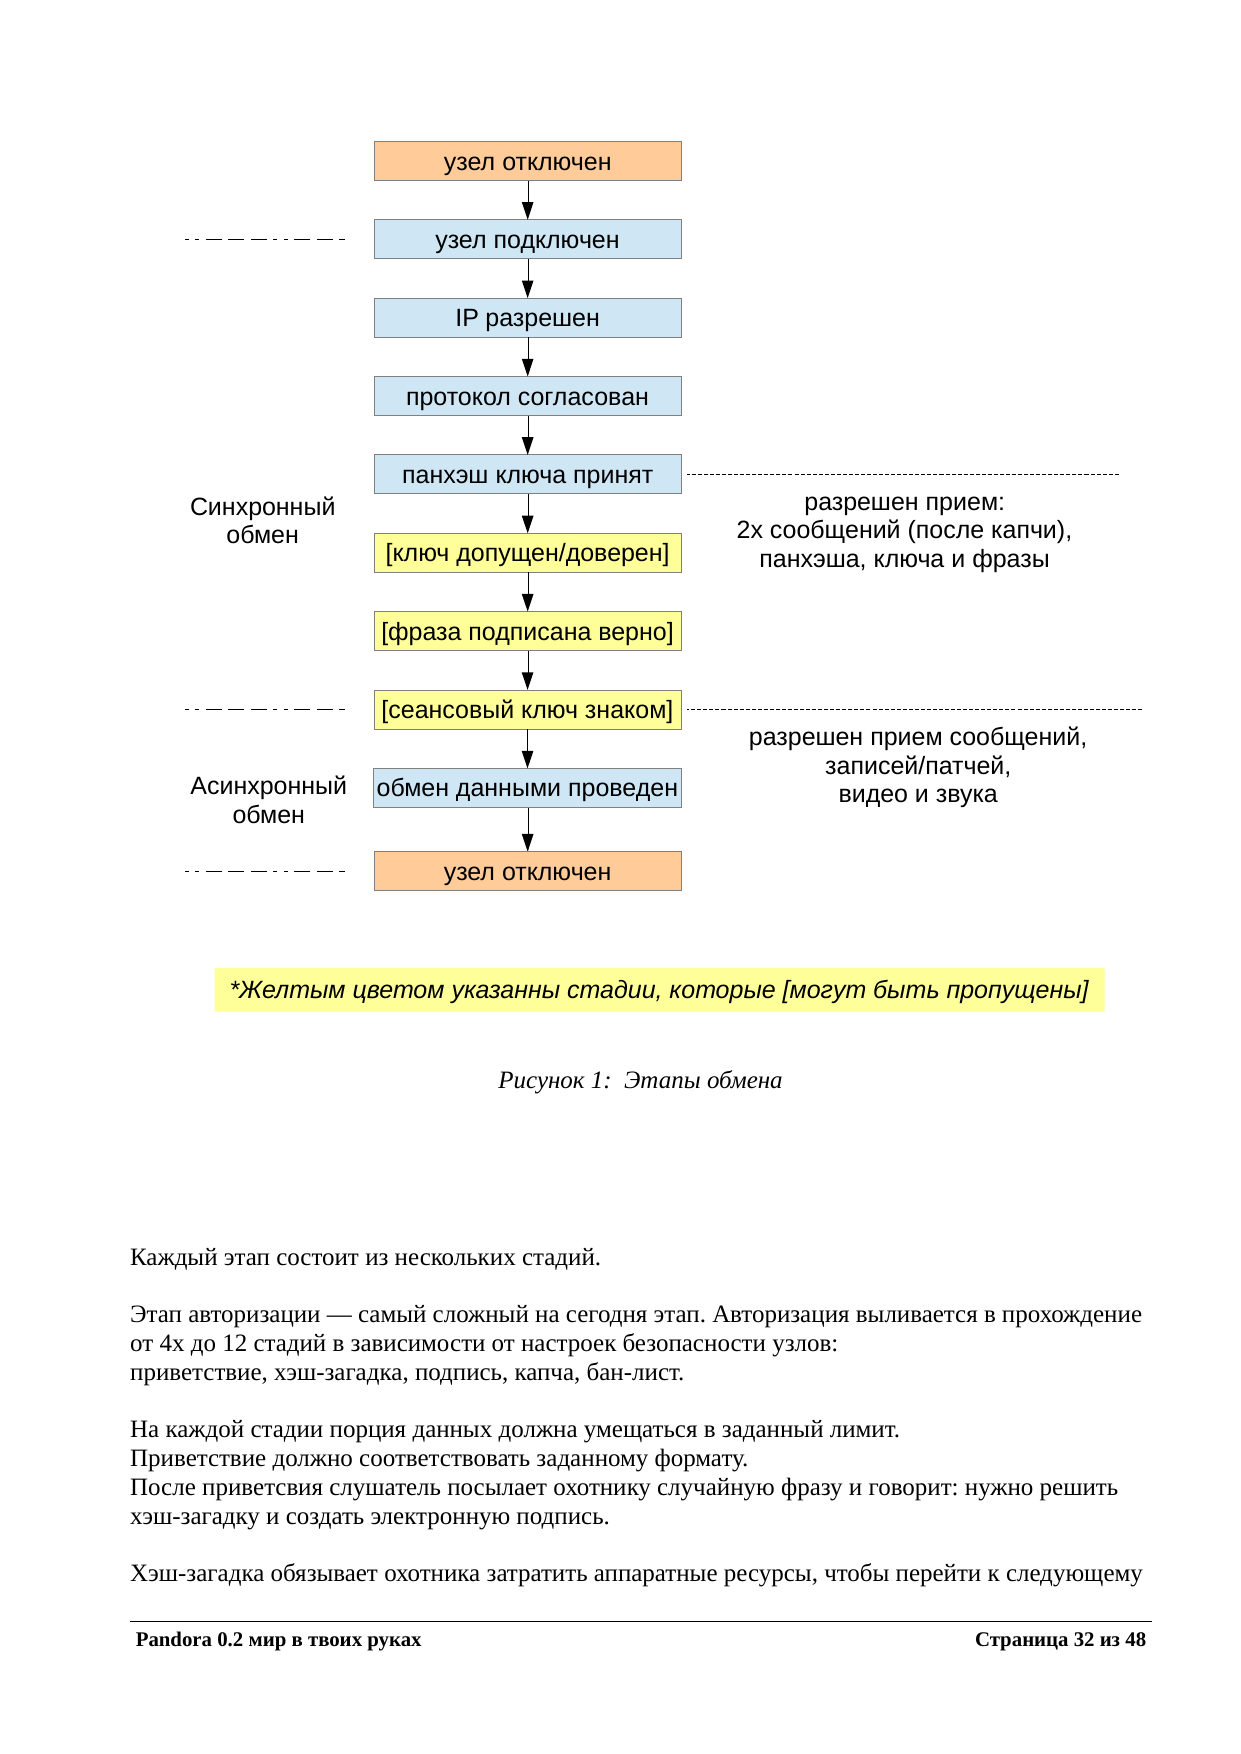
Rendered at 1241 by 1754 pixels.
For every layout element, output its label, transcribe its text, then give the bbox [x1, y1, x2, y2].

text Каждый этап состоит из нескольких стадий. [130, 1242, 1152, 1271]
text Рисунок 1: Этапы обмена [127, 1065, 1155, 1094]
text Этап авторизации — самый сложный на сегодня этап. Авторизация выливается в прохождение от 4х до 12 стадий в зависимости от настроек безопасности узлов: [130, 1299, 1152, 1357]
text На каждой стадии порция данных должна умещаться в заданный лимит. [130, 1414, 1152, 1443]
text После приветсвия слушатель посылает охотнику случайную фразу и говорит: нужно решить хэш-загадку и создать электронную подпись. [130, 1472, 1152, 1529]
text Хэш-загадка обязывает охотника затратить аппаратные ресурсы, чтобы перейти к следующему [130, 1558, 1152, 1587]
text приветствие, хэш-загадка, подпись, капча, бан-лист. [130, 1357, 1152, 1386]
text Приветствие должно соответствовать заданному формату. [130, 1443, 1152, 1472]
